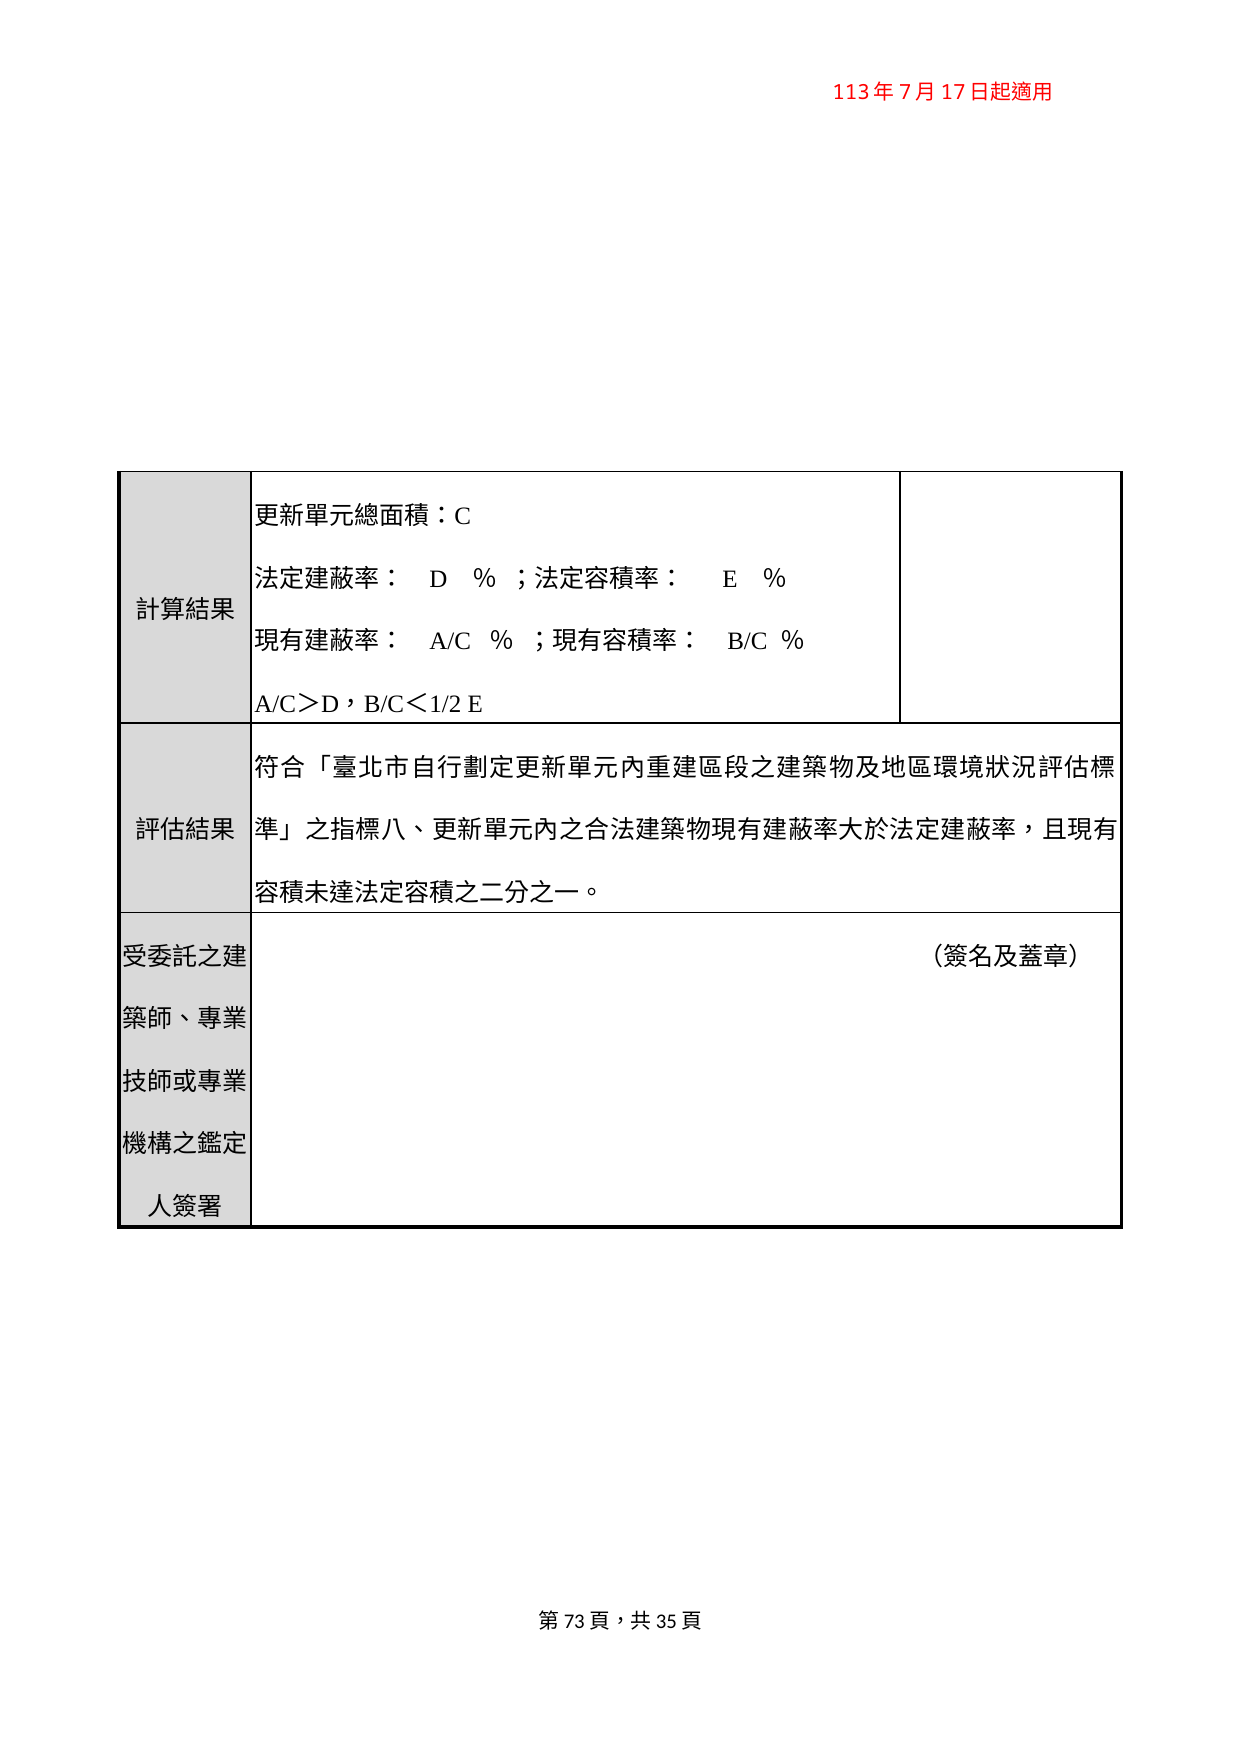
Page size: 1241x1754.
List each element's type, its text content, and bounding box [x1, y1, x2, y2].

table_cell 更新單元總面積：C 法定建蔽率： D ％ ；法定容積率： E ％ 現有建蔽率： A/C ％ ；現有容積率： B/C ％ A/C＞D，B/C＜1/2 E [252, 472, 899, 722]
table_cell 計算結果 [121, 472, 250, 722]
table_cell [901, 472, 1120, 722]
table_cell 評估結果 [121, 724, 250, 911]
table_cell 符合「臺北市自行劃定更新單元內重建區段之建築物及地區環境狀況評估標準」之指標八、更新單元內之合法建築物現有建蔽率大於法定建蔽率，且現有容積未達法定容積之二分之一。 [252, 724, 1120, 911]
table_cell （簽名及蓋章） [252, 913, 1120, 1225]
table_cell 受委託之建築師、專業技師或專業機構之鑑定人簽署 [121, 913, 250, 1225]
